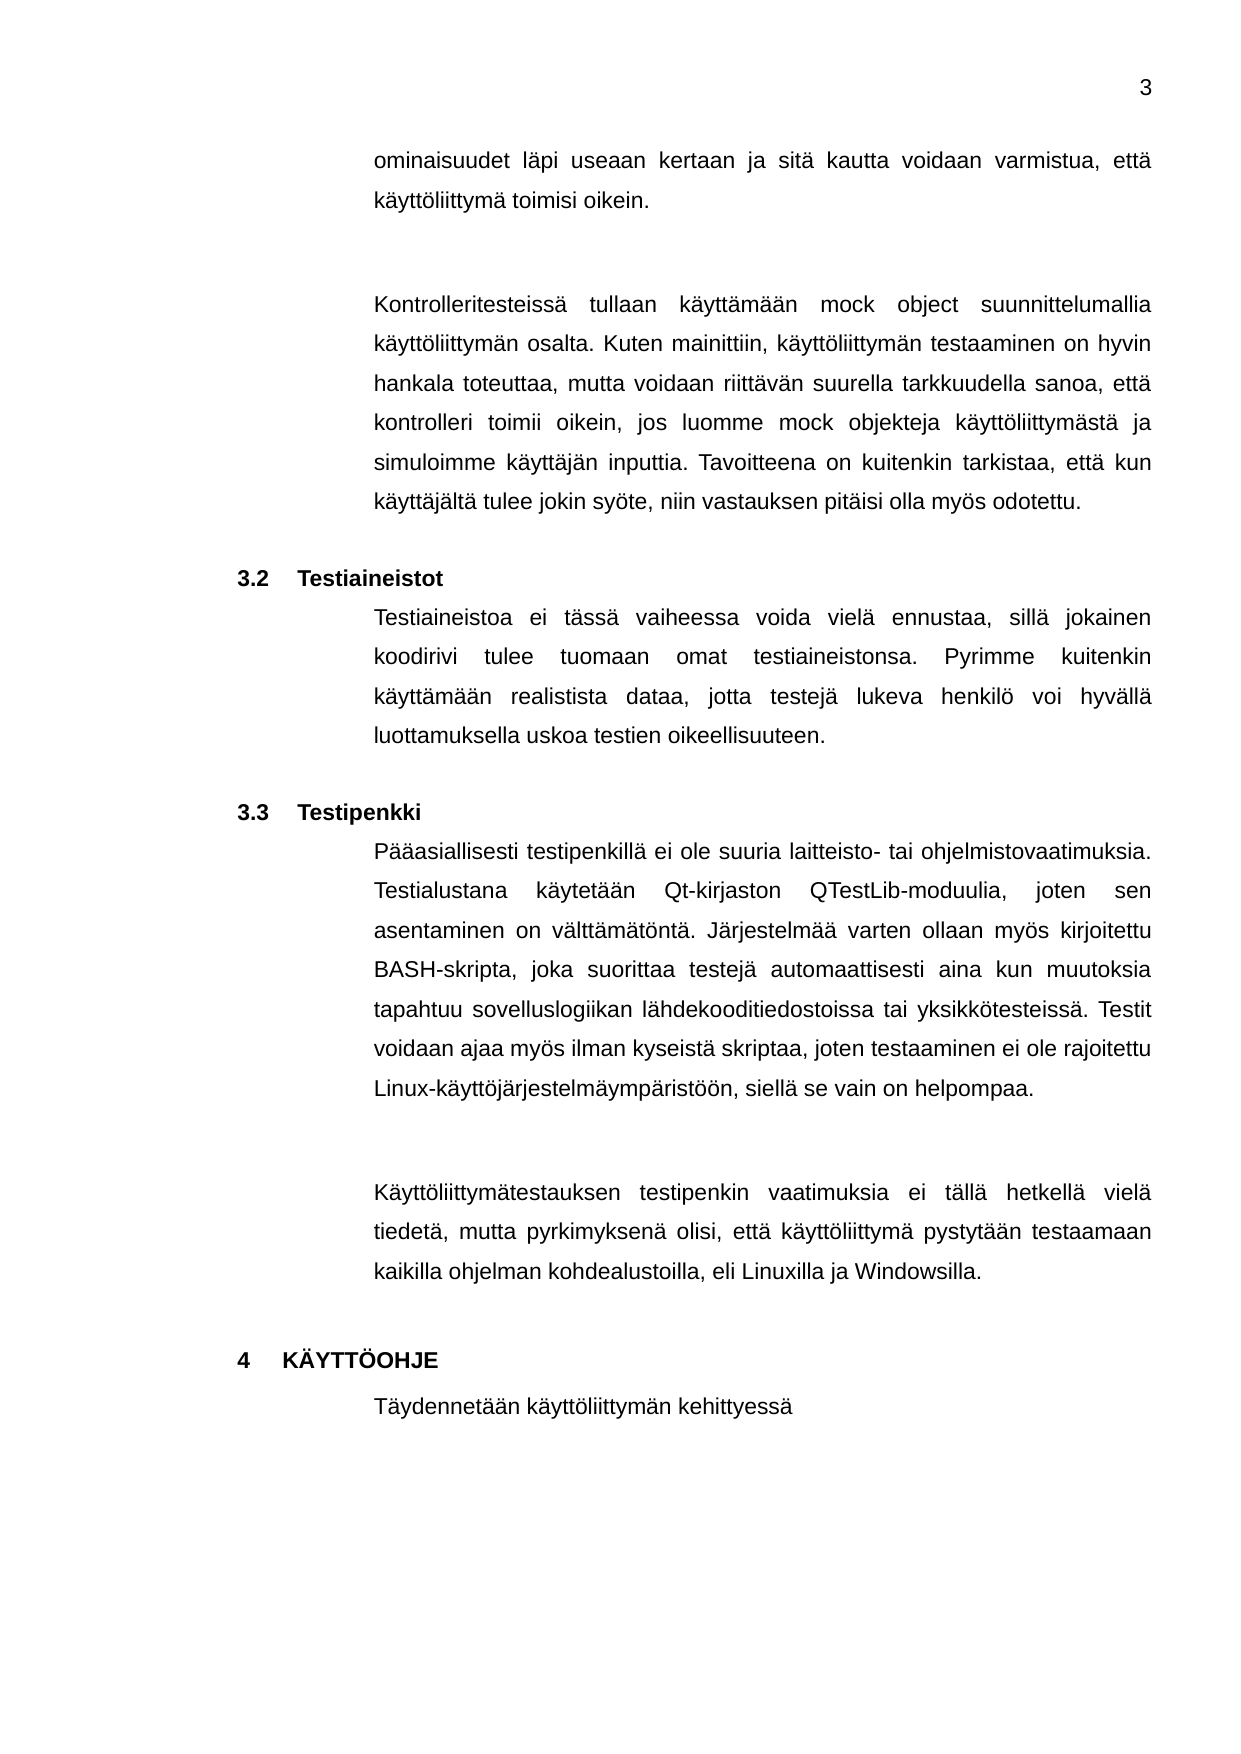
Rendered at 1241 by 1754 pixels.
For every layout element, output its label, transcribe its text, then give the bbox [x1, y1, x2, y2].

text Testiaineistoa ei tässä vaiheessa voida vielä ennustaa, sillä jokainen koodirivi tulee tuomaan omat testiaineistonsa. Pyrimme kuitenkin käyttämään realistista dataa, jotta testejä lukeva henkilö voi hyvällä luottamuksella uskoa testien oikeellisuuteen. [373, 604, 1152, 748]
subtitle KÄYTTÖOHJE [237, 1347, 1152, 1374]
text Täydennetään käyttöliittymän kehittyessä [373, 1393, 1152, 1419]
text ominaisuudet läpi useaan kertaan ja sitä kautta voidaan varmistua, että käyttöliittymä toimisi oikein. [373, 147, 1152, 213]
subtitle Testipenkki [237, 799, 1152, 826]
subtitle Testiaineistot [237, 565, 1152, 591]
text Käyttöliittymätestauksen testipenkin vaatimuksia ei tällä hetkellä vielä tiedetä, mutta pyrkimyksenä olisi, että käyttöliittymä pystytään testaamaan kaikilla ohjelman kohdealustoilla, eli Linuxilla ja Windowsilla. [373, 1179, 1152, 1284]
text Pääasiallisesti testipenkillä ei ole suuria laitteisto- tai ohjelmistovaatimuksia. Testialustana käytetään Qt-kirjaston QTestLib-moduulia, joten sen asentaminen on välttämätöntä. Järjestelmää varten ollaan myös kirjoitettu BASH-skripta, joka suorittaa testejä automaattisesti aina kun muutoksia tapahtuu sovelluslogiikan lähdekooditiedostoissa tai yksikkötesteissä. Testit voidaan ajaa myös ilman kyseistä skriptaa, joten testaaminen ei ole rajoitettu Linux-käyttöjärjestelmäympäristöön, siellä se vain on helpompaa. [373, 838, 1152, 1101]
text Kontrolleritesteissä tullaan käyttämään mock object suunnittelumallia käyttöliittymän osalta. Kuten mainittiin, käyttöliittymän testaaminen on hyvin hankala toteuttaa, mutta voidaan riittävän suurella tarkkuudella sanoa, että kontrolleri toimii oikein, jos luomme mock objekteja käyttöliittymästä ja simuloimme käyttäjän inputtia. Tavoitteena on kuitenkin tarkistaa, että kun käyttäjältä tulee jokin syöte, niin vastauksen pitäisi olla myös odotettu. [373, 291, 1152, 514]
